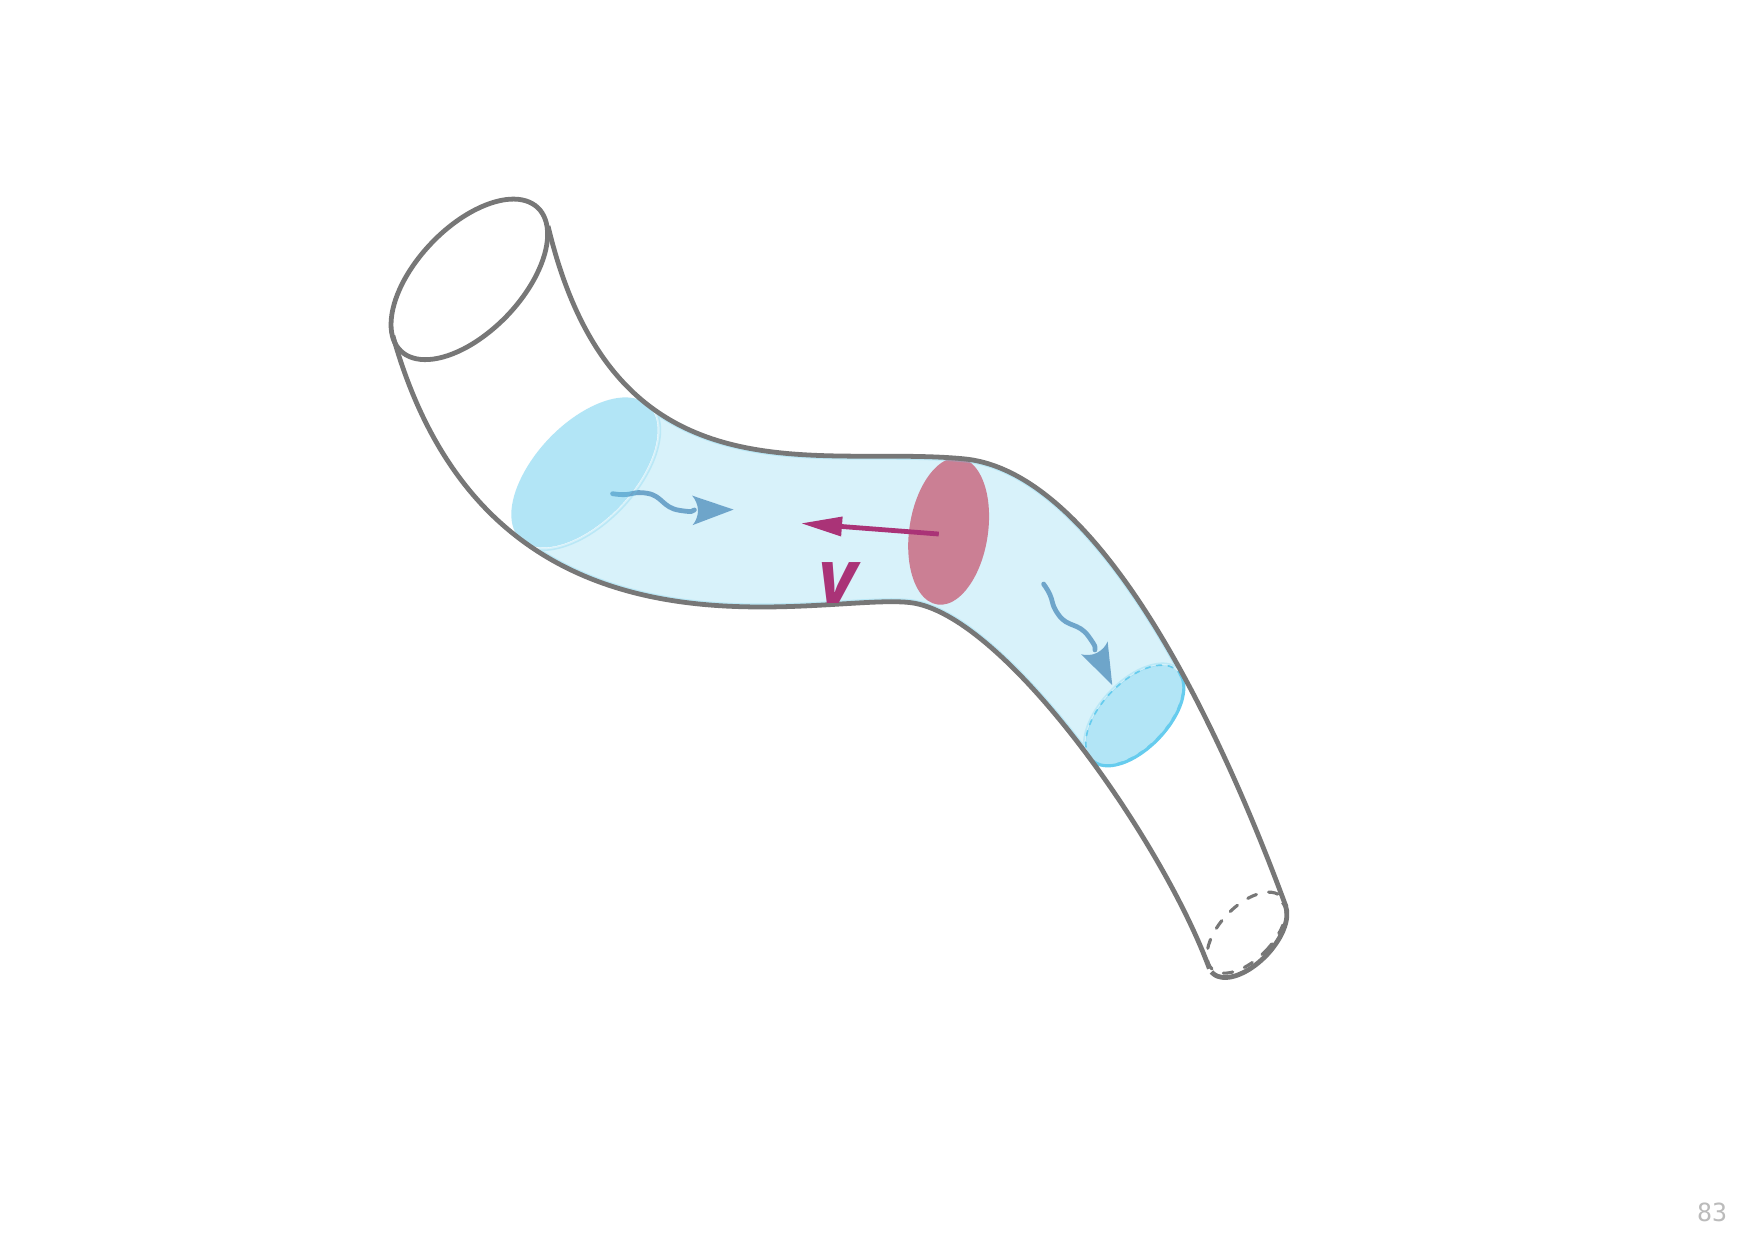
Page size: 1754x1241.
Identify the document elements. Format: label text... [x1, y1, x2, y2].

text_box v [803, 516, 839, 523]
text_box v [803, 525, 875, 607]
text_box [511, 397, 1184, 766]
text_box v [843, 516, 875, 526]
